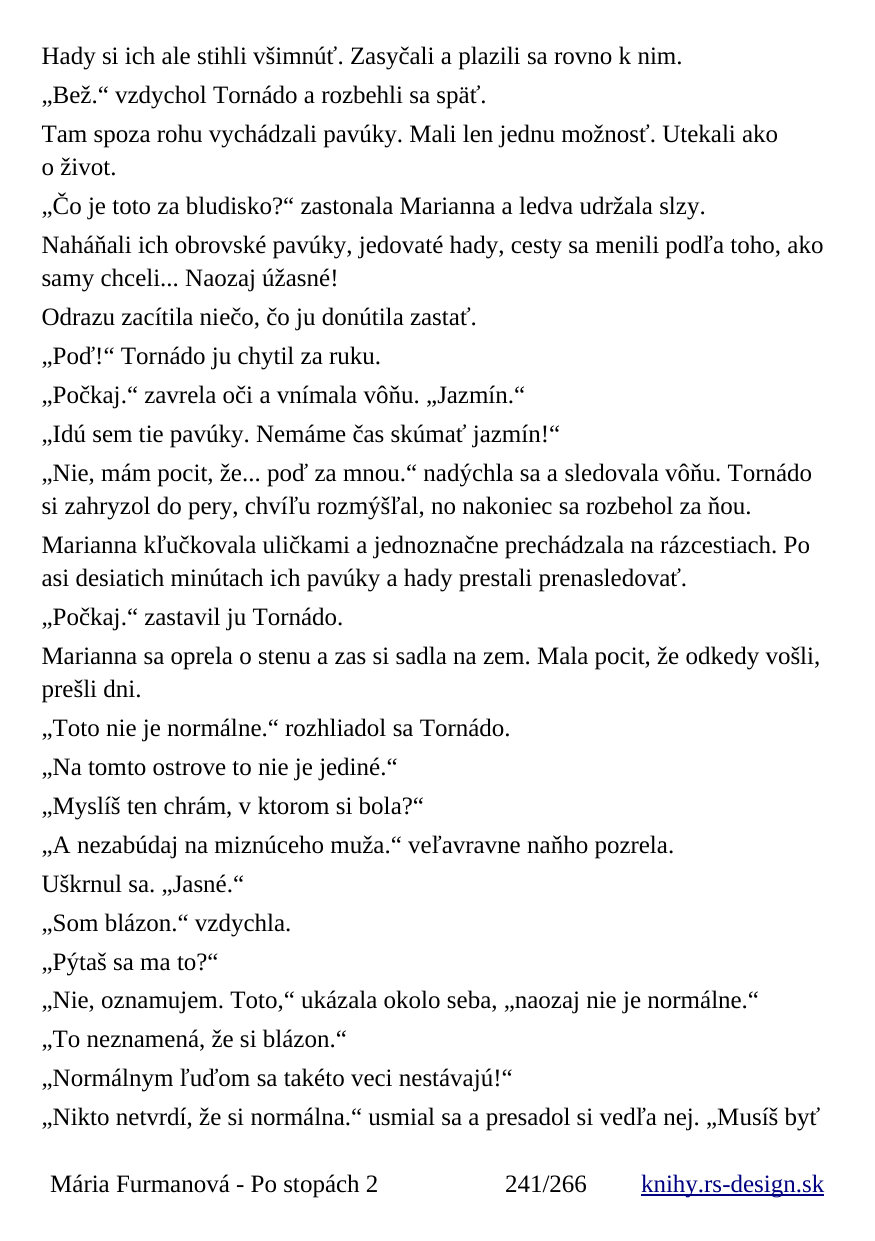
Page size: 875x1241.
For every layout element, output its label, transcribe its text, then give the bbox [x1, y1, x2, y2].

text „Som blázon.“ vzdychla. [41, 908, 833, 936]
text „Bež.“ vzdychol Tornádo a rozbehli sa späť. [41, 80, 833, 109]
text „Poď!“ Tornádo ju chytil za ruku. [41, 341, 833, 370]
text Marianna kľučkovala uličkami a jednoznačne prechádzala na rázcestiach. Po asi desiatich minútach ich pavúky a hady prestali prenasledovať. [41, 530, 833, 592]
text „Nie, oznamujem. Toto,“ ukázala okolo seba, „naozaj nie je normálne.“ [41, 986, 833, 1014]
text Uškrnul sa. „Jasné.“ [41, 869, 833, 897]
text „Normálnym ľuďom sa takéto veci nestávajú!“ [41, 1063, 833, 1092]
text „To neznamená, že si blázon.“ [41, 1024, 833, 1053]
text „Idú sem tie pavúky. Nemáme čas skúmať jazmín!“ [41, 419, 833, 448]
text Odrazu zacítila niečo, čo ju donútila zastať. [41, 302, 833, 331]
text „Myslíš ten chrám, v ktorom si bola?“ [41, 791, 833, 819]
text „Čo je toto za bludisko?“ zastonala Marianna a ledva udržala slzy. [41, 191, 833, 220]
text „Počkaj.“ zavrela oči a vnímala vôňu. „Jazmín.“ [41, 380, 833, 409]
text Tam spoza rohu vychádzali pavúky. Mali len jednu možnosť. Utekali ako o život. [41, 119, 833, 181]
text „Toto nie je normálne.“ rozhliadol sa Tornádo. [41, 713, 833, 742]
text Hady si ich ale stihli všimnúť. Zasyčali a plazili sa rovno k nim. [41, 41, 833, 70]
text „Počkaj.“ zastavil ju Tornádo. [41, 602, 833, 631]
text Marianna sa oprela o stenu a zas si sadla na zem. Mala pocit, že odkedy vošli, prešli dni. [41, 641, 833, 703]
text „Nikto netvrdí, že si normálna.“ usmial sa a presadol si vedľa nej. „Musíš byť [41, 1102, 833, 1131]
text „Pýtaš sa ma to?“ [41, 947, 833, 975]
text Naháňali ich obrovské pavúky, jedovaté hady, cesty sa menili podľa toho, ako samy chceli... Naozaj úžasné! [41, 230, 833, 292]
text „A nezabúdaj na miznúceho muža.“ veľavravne naňho pozrela. [41, 830, 833, 858]
text „Na tomto ostrove to nie je jediné.“ [41, 752, 833, 781]
text „Nie, mám pocit, že... poď za mnou.“ nadýchla sa a sledovala vôňu. Tornádo si zahryzol do pery, chvíľu rozmýšľal, no nakoniec sa rozbehol za ňou. [41, 458, 833, 520]
